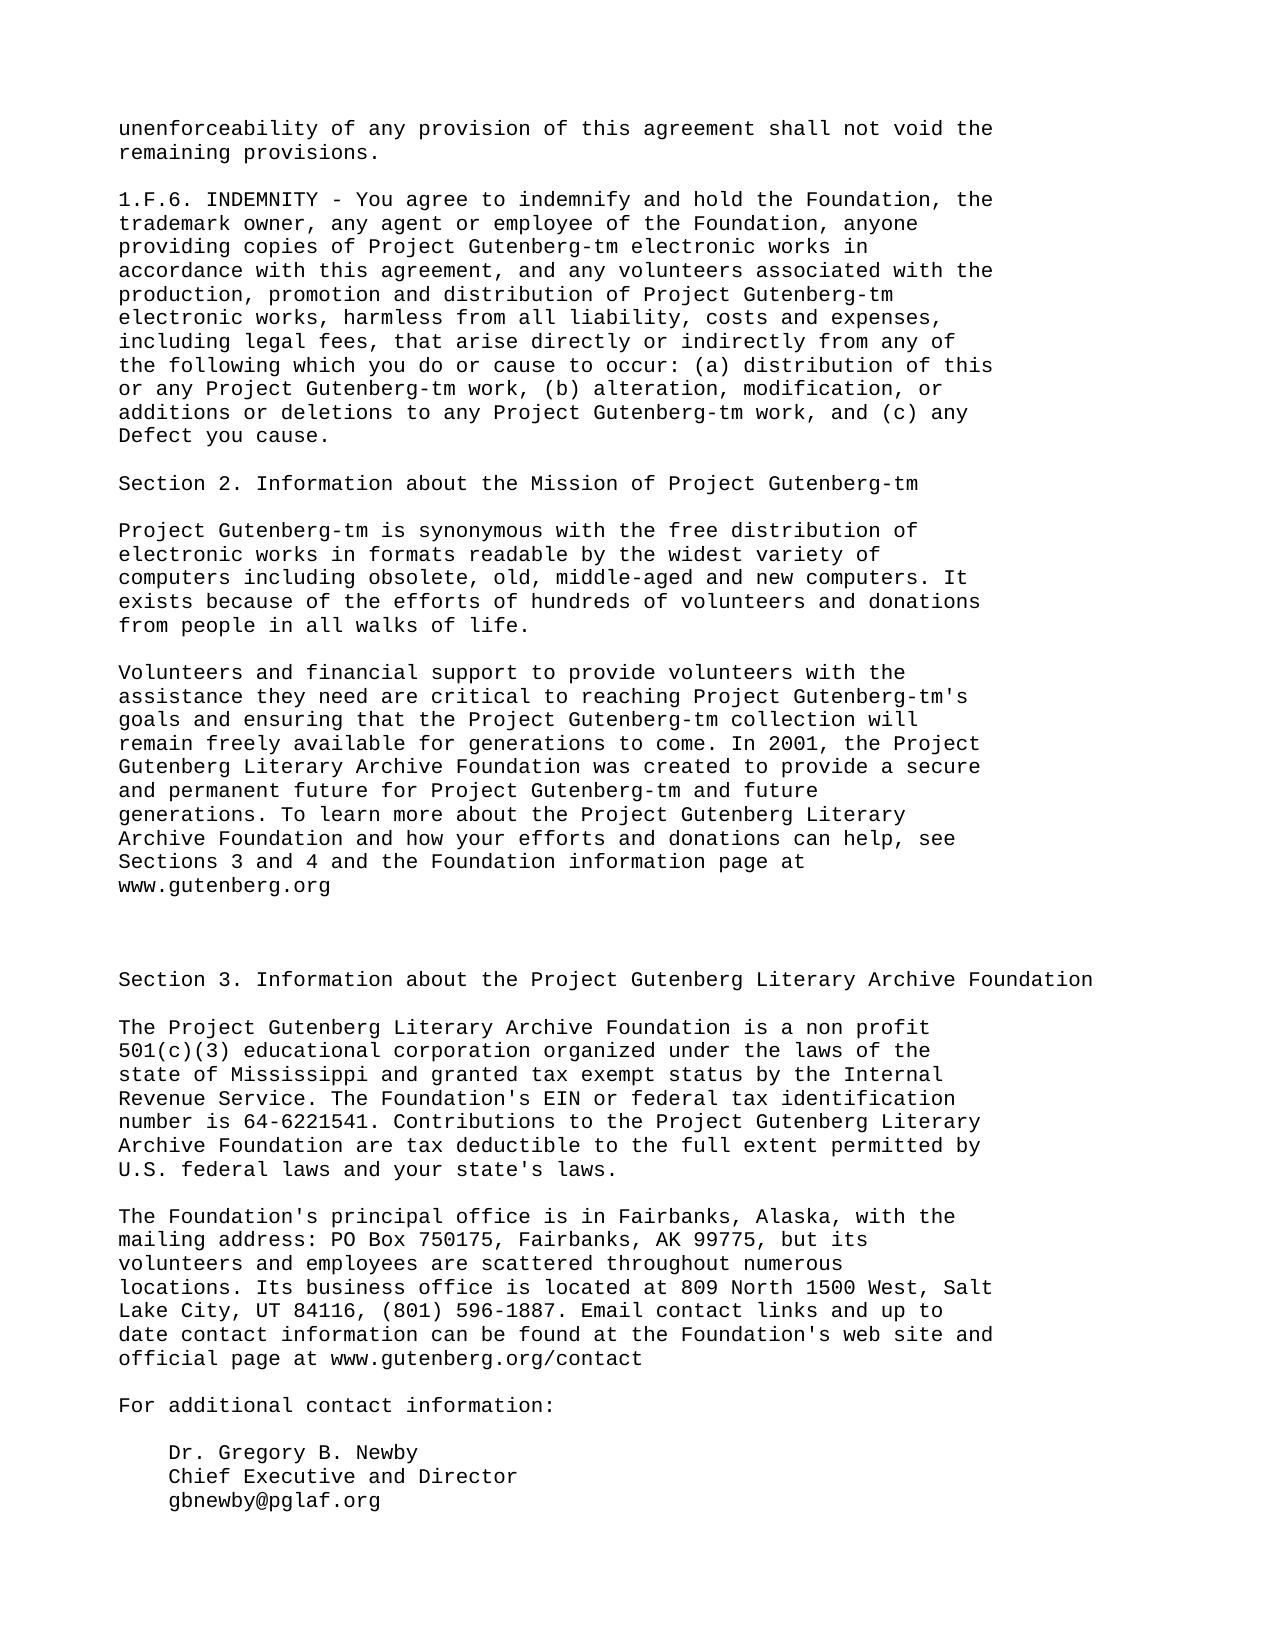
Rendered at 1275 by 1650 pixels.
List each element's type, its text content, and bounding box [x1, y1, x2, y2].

text date contact information can be found at the Foundation's web site and [118, 1324, 1157, 1348]
text remain freely available for generations to come. In 2001, the Project [118, 733, 1157, 757]
text computers including obsolete, old, middle-aged and new computers. It [118, 567, 1157, 591]
text gbnewby@pglaf.org [118, 1489, 1157, 1513]
text Lake City, UT 84116, (801) 596-1887. Email contact links and up to [118, 1300, 1157, 1324]
text trademark owner, any agent or employee of the Foundation, anyone [118, 213, 1157, 236]
text from people in all walks of life. [118, 615, 1157, 638]
text Chief Executive and Director [118, 1466, 1157, 1489]
text mailing address: PO Box 750175, Fairbanks, AK 99775, but its [118, 1229, 1157, 1253]
text accordance with this agreement, and any volunteers associated with the [118, 260, 1157, 284]
text goals and ensuring that the Project Gutenberg-tm collection will [118, 709, 1157, 733]
text Gutenberg Literary Archive Foundation was created to provide a secure [118, 757, 1157, 780]
text Defect you cause. [118, 426, 1157, 449]
text exists because of the efforts of hundreds of volunteers and donations [118, 591, 1157, 615]
text additions or deletions to any Project Gutenberg-tm work, and (c) any [118, 402, 1157, 426]
text volunteers and employees are scattered throughout numerous [118, 1253, 1157, 1277]
text Volunteers and financial support to provide volunteers with the [118, 662, 1157, 686]
text Project Gutenberg-tm is synonymous with the free distribution of [118, 520, 1157, 544]
text state of Mississippi and granted tax exempt status by the Internal [118, 1064, 1157, 1088]
text Archive Foundation and how your efforts and donations can help, see [118, 827, 1157, 851]
text Dr. Gregory B. Newby [118, 1442, 1157, 1466]
text 501(c)(3) educational corporation organized under the laws of the [118, 1040, 1157, 1064]
text Revenue Service. The Foundation's EIN or federal tax identification [118, 1088, 1157, 1111]
text electronic works in formats readable by the widest variety of [118, 544, 1157, 567]
text unenforceability of any provision of this agreement shall not void the [118, 118, 1157, 142]
text 1.F.6. INDEMNITY - You agree to indemnify and hold the Foundation, the [118, 189, 1157, 213]
text remaining provisions. [118, 142, 1157, 165]
text www.gutenberg.org [118, 875, 1157, 898]
text and permanent future for Project Gutenberg-tm and future [118, 780, 1157, 804]
text locations. Its business office is located at 809 North 1500 West, Salt [118, 1277, 1157, 1300]
text The Project Gutenberg Literary Archive Foundation is a non profit [118, 1017, 1157, 1040]
text assistance they need are critical to reaching Project Gutenberg-tm's [118, 686, 1157, 709]
text Section 3. Information about the Project Gutenberg Literary Archive Foundation [118, 969, 1157, 993]
text The Foundation's principal office is in Fairbanks, Alaska, with the [118, 1206, 1157, 1229]
text U.S. federal laws and your state's laws. [118, 1158, 1157, 1182]
text production, promotion and distribution of Project Gutenberg-tm [118, 284, 1157, 307]
text or any Project Gutenberg-tm work, (b) alteration, modification, or [118, 378, 1157, 402]
text official page at www.gutenberg.org/contact [118, 1348, 1157, 1371]
text electronic works, harmless from all liability, costs and expenses, [118, 307, 1157, 331]
text Section 2. Information about the Mission of Project Gutenberg-tm [118, 473, 1157, 496]
text providing copies of Project Gutenberg-tm electronic works in [118, 236, 1157, 260]
text Archive Foundation are tax deductible to the full extent permitted by [118, 1135, 1157, 1158]
text including legal fees, that arise directly or indirectly from any of [118, 331, 1157, 354]
text Sections 3 and 4 and the Foundation information page at [118, 851, 1157, 875]
text generations. To learn more about the Project Gutenberg Literary [118, 804, 1157, 827]
text number is 64-6221541. Contributions to the Project Gutenberg Literary [118, 1111, 1157, 1135]
text For additional contact information: [118, 1395, 1157, 1419]
text the following which you do or cause to occur: (a) distribution of this [118, 354, 1157, 378]
